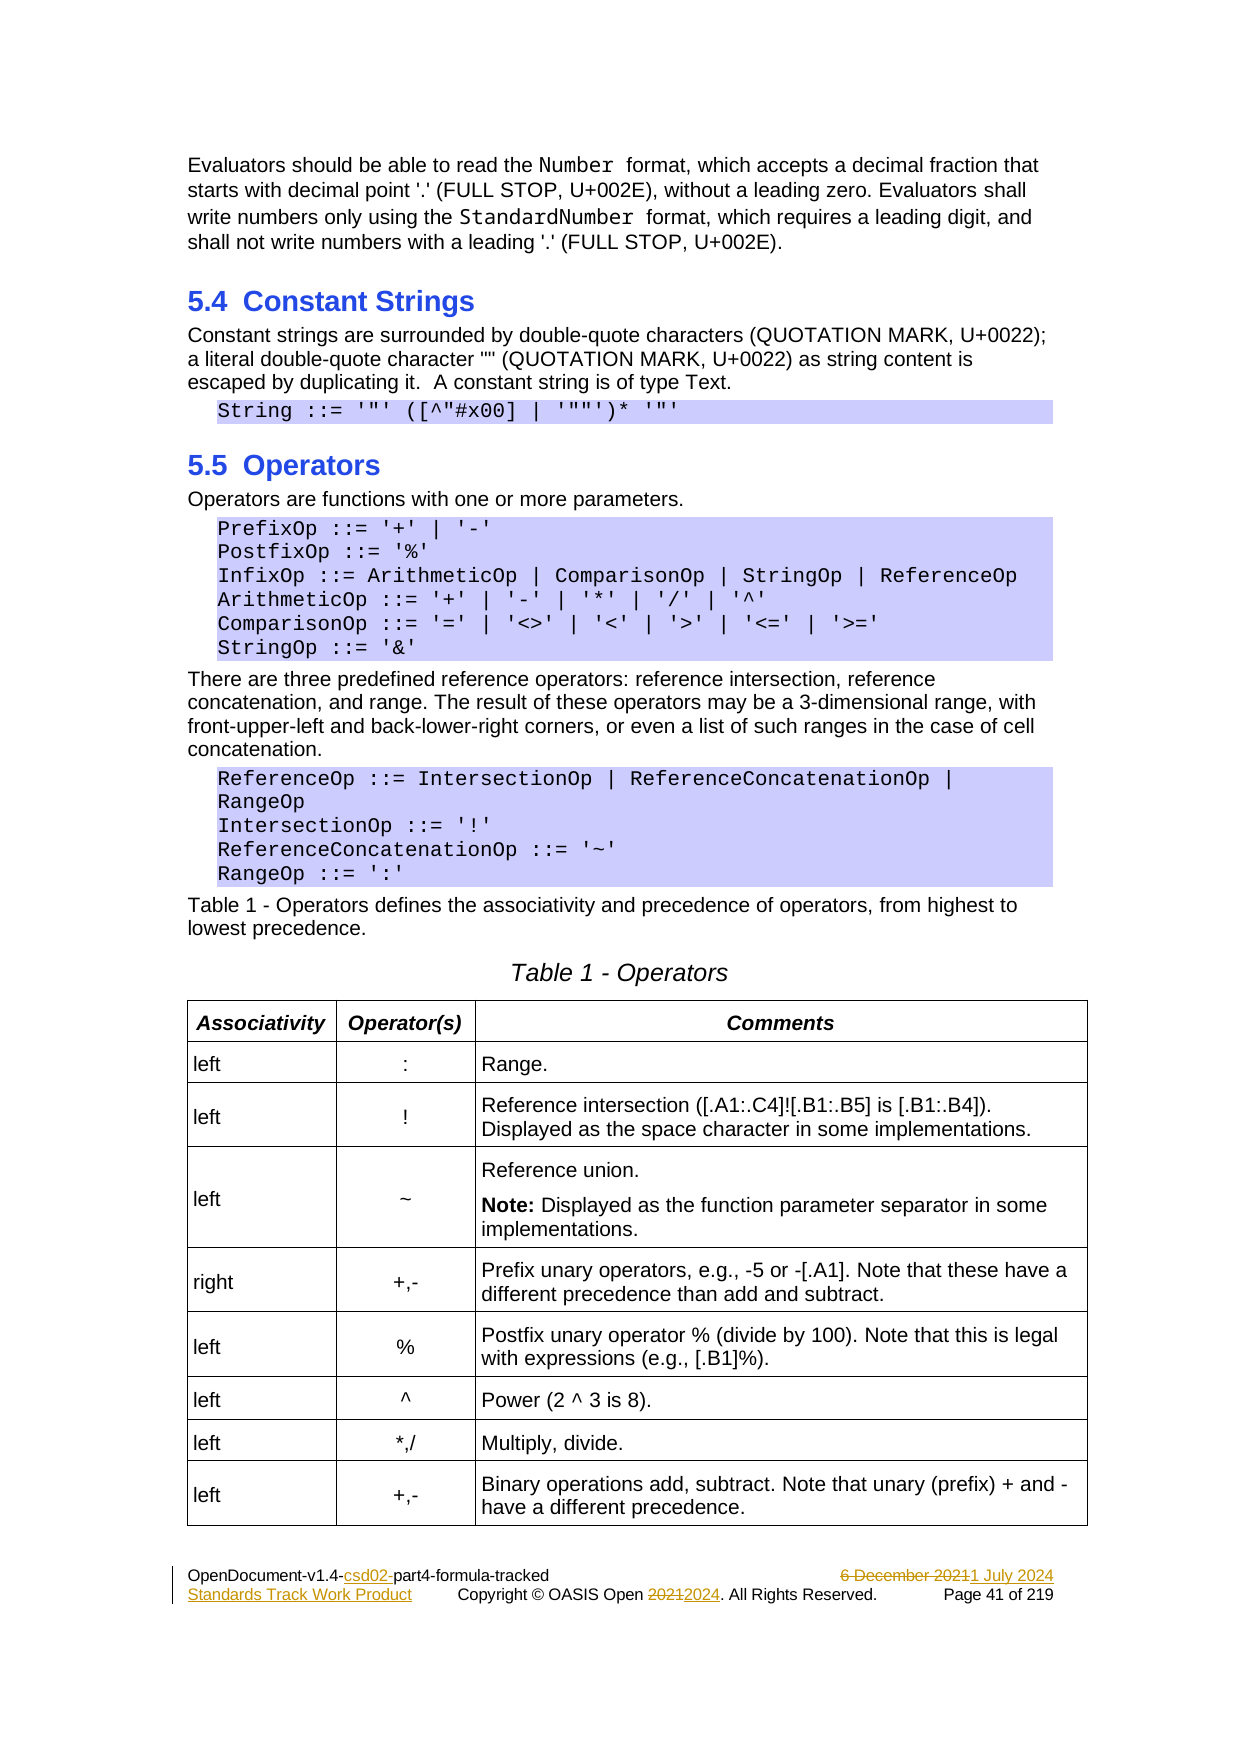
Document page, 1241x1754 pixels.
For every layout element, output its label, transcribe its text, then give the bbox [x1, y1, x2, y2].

table_header Associativity [188, 1001, 336, 1041]
table_cell *,/ [337, 1420, 475, 1460]
table_cell left [188, 1312, 336, 1376]
table_header Operator(s) [337, 1001, 475, 1041]
text ComparisonOp ::= '=' | '<>' | '<' | '>' | '<=' | '>=' [217, 613, 1053, 637]
text PrefixOp ::= '+' | '-' [217, 517, 1053, 541]
table_cell : [337, 1042, 475, 1082]
table_cell +,- [337, 1461, 475, 1525]
text Table 1 - Operators defines the associativity and precedence of operators, from highest to lowest precedence. [187, 893, 1053, 940]
text Operators are functions with one or more parameters. [187, 488, 1053, 511]
text ArithmeticOp ::= '+' | '-' | '*' | '/' | '^' [217, 589, 1053, 613]
text Evaluators should be able to read the Number format, which accepts a decimal fraction that starts with decimal point '.' (FULL STOP, U+002E), without a leading zero. Evaluators shall write numbers only using the StandardNumber format, which requires a leading digit, and shall not write numbers with a leading '.' (FULL STOP, U+002E). [187, 150, 1053, 254]
text PostfixOp ::= '%' [217, 541, 1053, 565]
table_cell Range. [476, 1042, 1087, 1082]
text StringOp ::= '&' [217, 637, 1053, 661]
table_cell Reference union. Note: Displayed as the function parameter separator in some implementations. [476, 1147, 1087, 1247]
table_cell left [188, 1377, 336, 1419]
table_cell Postfix unary operator % (divide by 100). Note that this is legal with expressions (e.g., [.B1]%). [476, 1312, 1087, 1376]
table_cell left [188, 1083, 336, 1146]
table_cell Power (2 ^ 3 is 8). [476, 1377, 1087, 1419]
text IntersectionOp ::= '!' [217, 815, 1053, 839]
subtitle Constant Strings [187, 285, 1053, 318]
table_cell left [188, 1042, 336, 1082]
table_cell Prefix unary operators, e.g., -5 or -[.A1]. Note that these have a different precedence than add and subtract. [476, 1248, 1087, 1311]
table_cell left [188, 1147, 336, 1247]
table_cell Reference intersection ([.A1:.C4]![.B1:.B5] is [.B1:.B4]). Displayed as the space character in some implementations. [476, 1083, 1087, 1146]
table_cell % [337, 1312, 475, 1376]
table_cell left [188, 1420, 336, 1460]
subtitle Operators [187, 449, 1053, 482]
table_cell +,- [337, 1248, 475, 1311]
table_cell right [188, 1248, 336, 1311]
text There are three predefined reference operators: reference intersection, reference concatenation, and range. The result of these operators may be a 3-dimensional range, with front-upper-left and back-lower-right corners, or even a list of such ranges in the case of cell concatenation. [187, 667, 1053, 761]
text RangeOp ::= ':' [217, 863, 1053, 887]
text ReferenceConcatenationOp ::= '~' [217, 839, 1053, 863]
text InfixOp ::= ArithmeticOp | ComparisonOp | StringOp | ReferenceOp [217, 565, 1053, 589]
text ReferenceOp ::= IntersectionOp | ReferenceConcatenationOp | RangeOp [217, 767, 1053, 815]
table_cell ~ [337, 1147, 475, 1247]
text String ::= '"' ([^"#x00] | '""')* '"' [217, 400, 1053, 424]
table_cell Multiply, divide. [476, 1420, 1087, 1460]
table_cell Binary operations add, subtract. Note that unary (prefix) + and - have a different precedence. [476, 1461, 1087, 1525]
table_cell left [188, 1461, 336, 1525]
text Constant strings are surrounded by double-quote characters (QUOTATION MARK, U+0022); a literal double-quote character '"' (QUOTATION MARK, U+0022) as string content is escaped by duplicating it. A constant string is of type Text. [187, 324, 1053, 394]
table_cell ! [337, 1083, 475, 1146]
table_cell ^ [337, 1377, 475, 1419]
text Table 1 - Operators [187, 959, 1053, 987]
table_header Comments [476, 1001, 1087, 1041]
